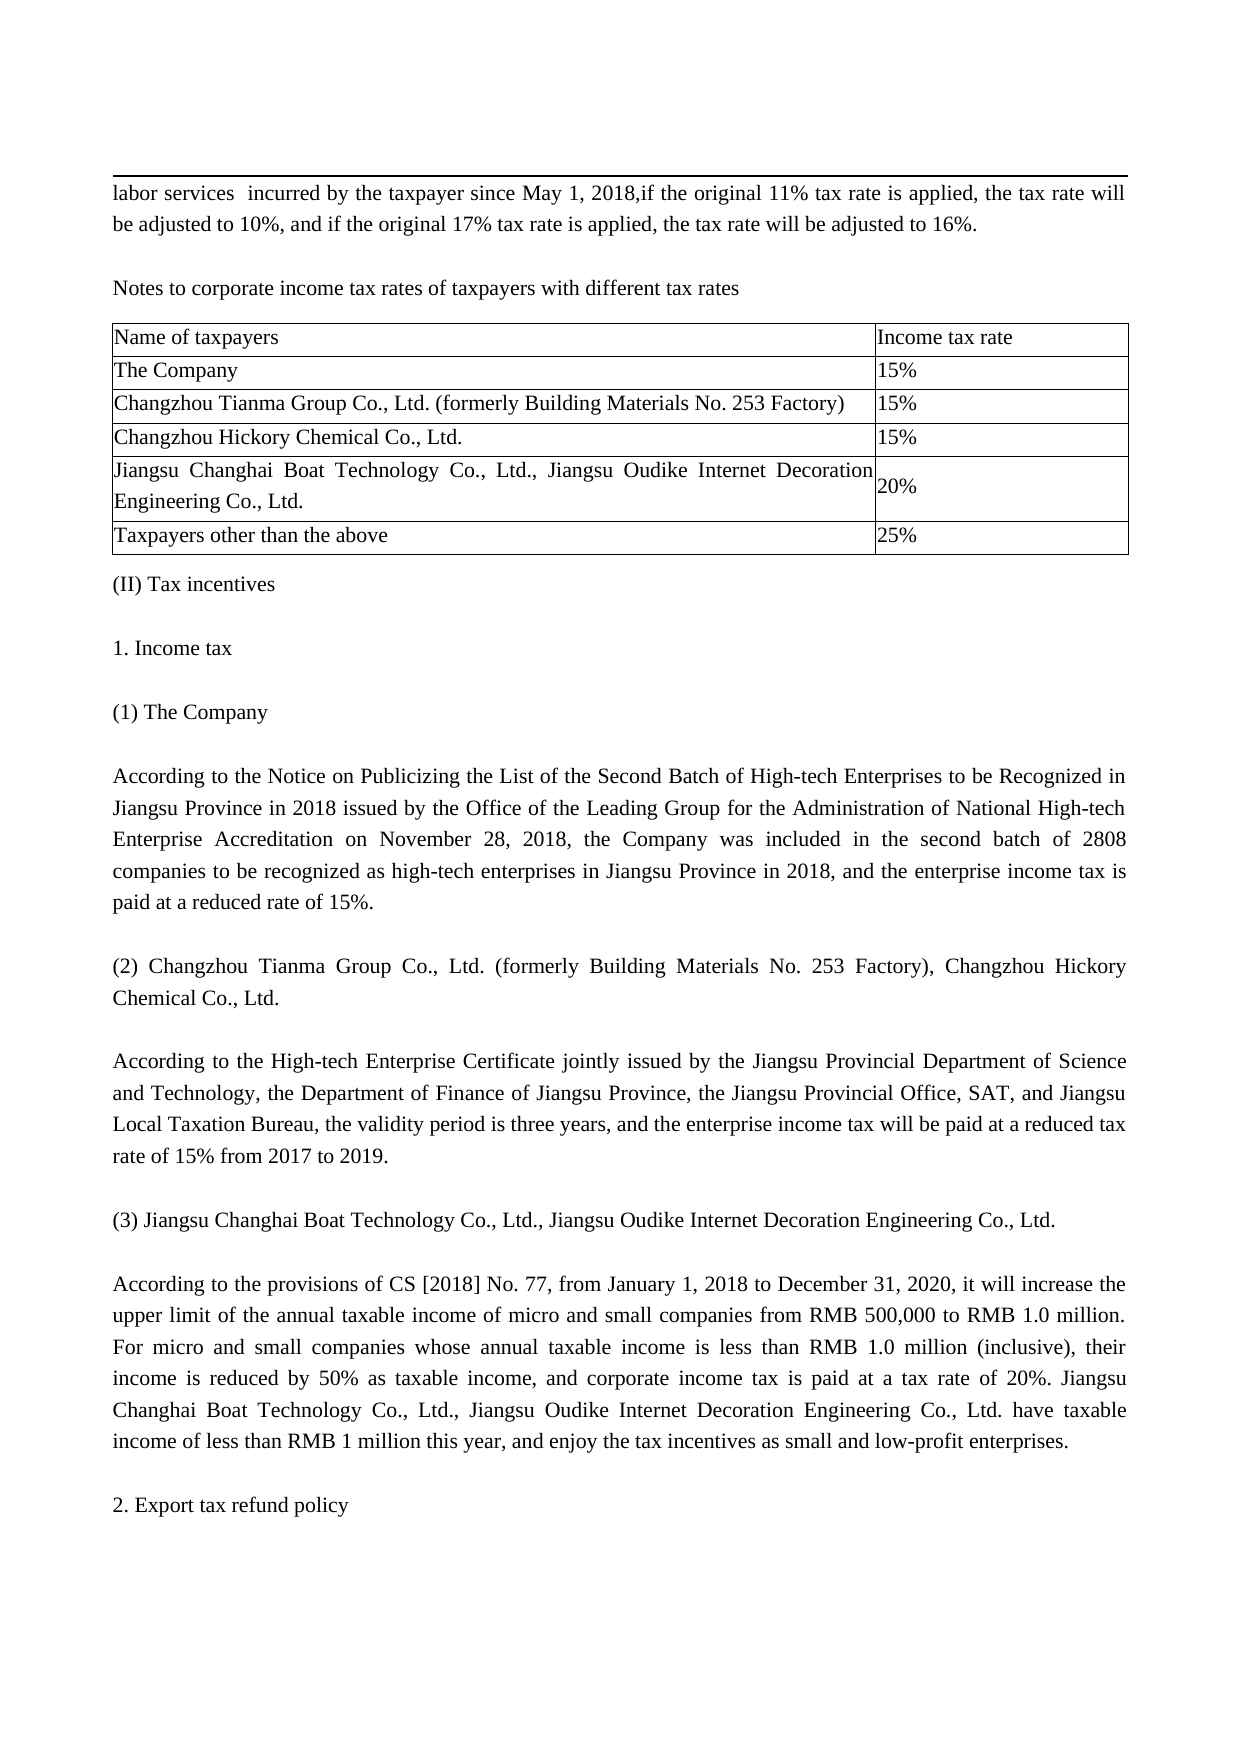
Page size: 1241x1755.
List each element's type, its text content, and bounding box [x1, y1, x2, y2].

table_cell The Company [113, 357, 875, 389]
table_cell 20% [876, 457, 1128, 521]
text According to the provisions of CS [2018] No. 77, from January 1, 2018 to December 31, 2020, it will increase the upper limit of the annual taxable income of micro and small companies from RMB 500,000 to RMB 1.0 million. For micro and small companies whose annual taxable income is less than RMB 1.0 million (inclusive), their income is reduced by 50% as taxable income, and corporate income tax is paid at a tax rate of 20%. Jiangsu Changhai Boat Technology Co., Ltd., Jiangsu Oudike Internet Decoration Engineering Co., Ltd. have taxable income of less than RMB 1 million this year, and enjoy the tax incentives as small and low-profit enterprises. [112, 1271, 1128, 1453]
text 2. Export tax refund policy [112, 1492, 1128, 1517]
text (2) Changzhou Tianma Group Co., Ltd. (formerly Building Materials No. 253 Factory), Changzhou Hickory Chemical Co., Ltd. [112, 953, 1128, 1010]
table_cell 15% [876, 424, 1128, 456]
table_cell Changzhou Tianma Group Co., Ltd. (formerly Building Materials No. 253 Factory) [113, 390, 875, 423]
text labor services incurred by the taxpayer since May 1, 2018,if the original 11% tax rate is applied, the tax rate will be adjusted to 10%, and if the original 17% tax rate is applied, the tax rate will be adjusted to 16%. [112, 179, 1128, 236]
text (1) The Company [112, 699, 1128, 724]
text According to the Notice on Publicizing the List of the Second Batch of High-tech Enterprises to be Recognized in Jiangsu Province in 2018 issued by the Office of the Leading Group for the Administration of National High-tech Enterprise Accreditation on November 28, 2018, the Company was included in the second batch of 2808 companies to be recognized as high-tech enterprises in Jiangsu Province in 2018, and the enterprise income tax is paid at a reduced rate of 15%. [112, 763, 1128, 914]
text Notes to corporate income tax rates of taxpayers with different tax rates [112, 275, 1128, 300]
text According to the High-tech Enterprise Certificate jointly issued by the Jiangsu Provincial Department of Science and Technology, the Department of Finance of Jiangsu Province, the Jiangsu Provincial Office, SAT, and Jiangsu Local Taxation Bureau, the validity period is three years, and the enterprise income tax will be paid at a reduced tax rate of 15% from 2017 to 2019. [112, 1048, 1128, 1168]
text 1. Income tax [112, 635, 1128, 661]
table_cell Jiangsu Changhai Boat Technology Co., Ltd., Jiangsu Oudike Internet Decoration Engineering Co., Ltd. [113, 457, 875, 521]
table_cell 25% [876, 522, 1128, 554]
table_cell 15% [876, 357, 1128, 389]
text (3) Jiangsu Changhai Boat Technology Co., Ltd., Jiangsu Oudike Internet Decoration Engineering Co., Ltd. [112, 1207, 1128, 1232]
table_header Name of taxpayers [113, 324, 875, 356]
table_cell 15% [876, 390, 1128, 423]
table_header Income tax rate [876, 324, 1128, 356]
text (II) Tax incentives [112, 571, 1128, 597]
table_cell Changzhou Hickory Chemical Co., Ltd. [113, 424, 875, 456]
table_cell Taxpayers other than the above [113, 522, 875, 554]
